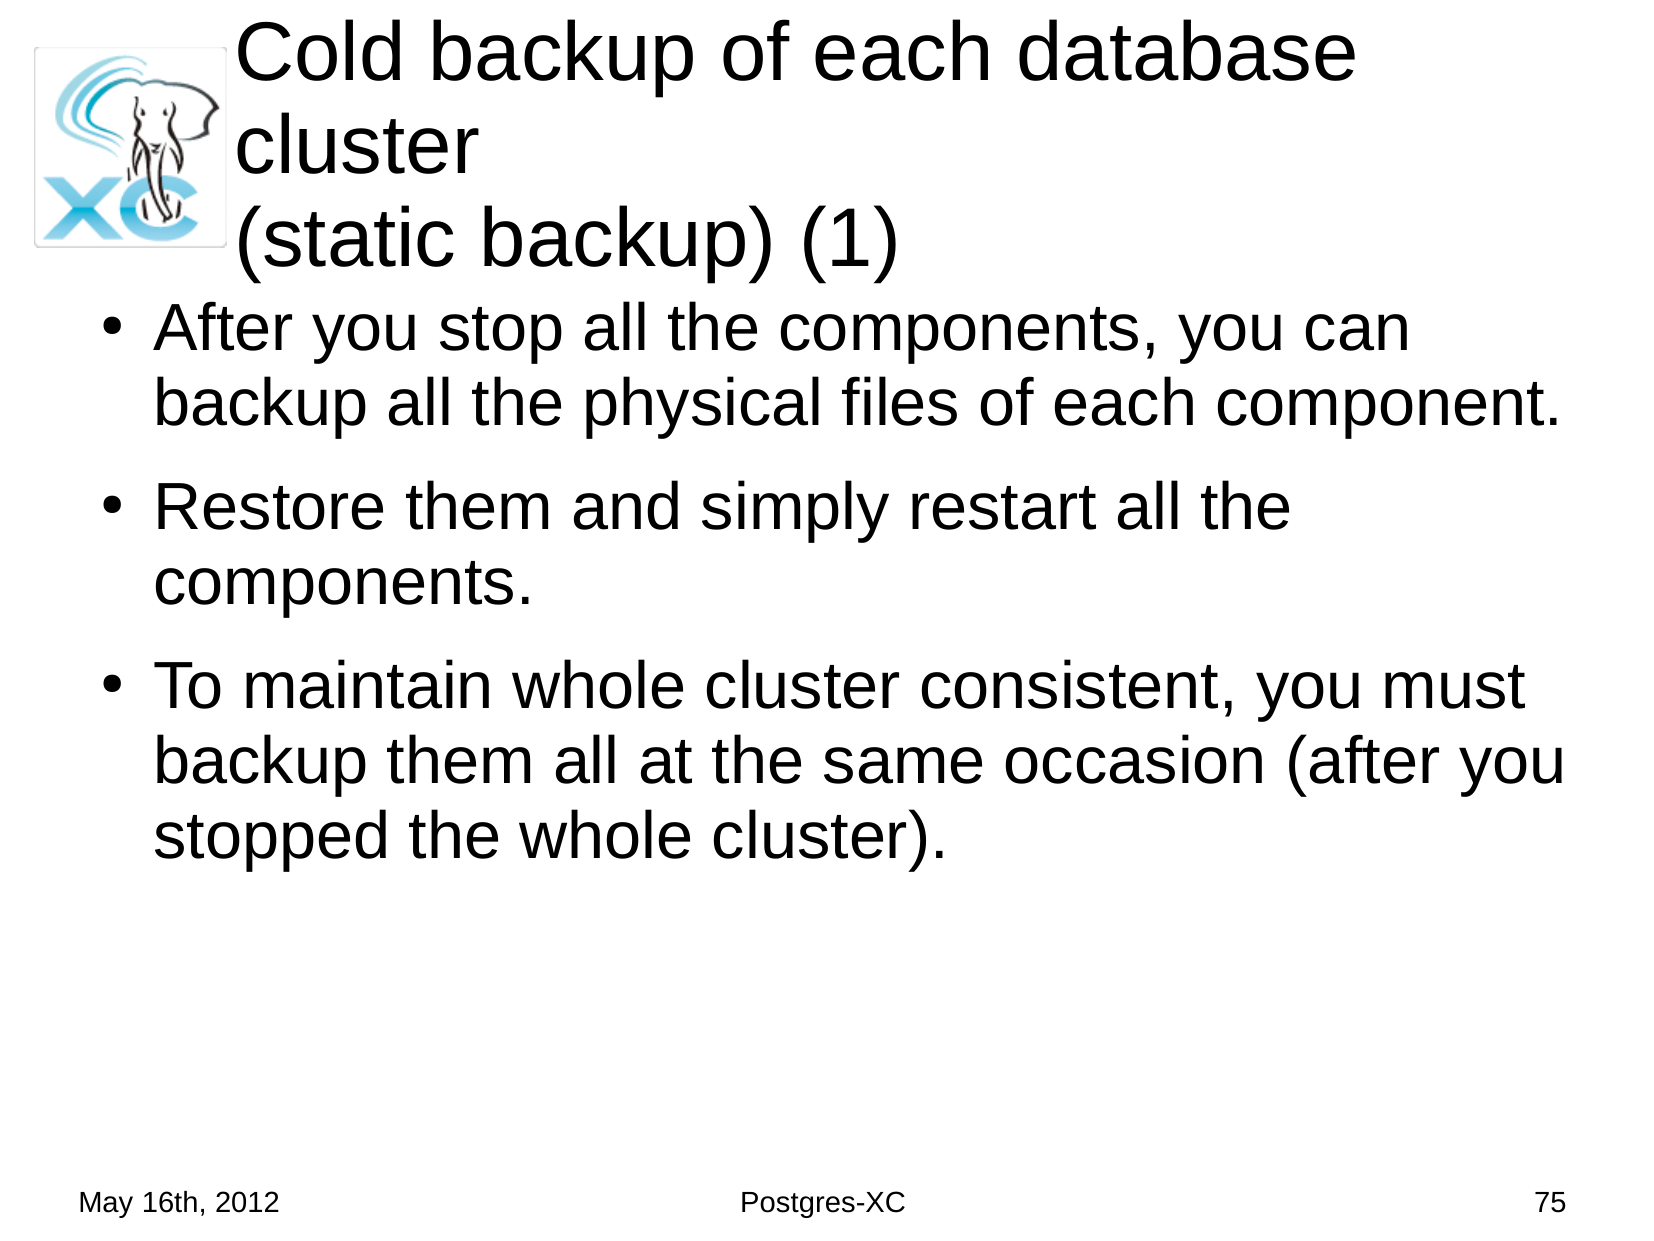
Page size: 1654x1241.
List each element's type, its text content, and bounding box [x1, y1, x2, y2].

title Cold backup of each database cluster (static backup) (1) [234, 4, 1599, 284]
picture [34, 47, 227, 248]
list After you stop all the components, you can backup all the physical files of each component. Restore them and simply restart all the components. To maintain whole cluster consistent, you must backup them all at the same occasion (after you stopped the whole cluster). [82, 290, 1571, 1109]
